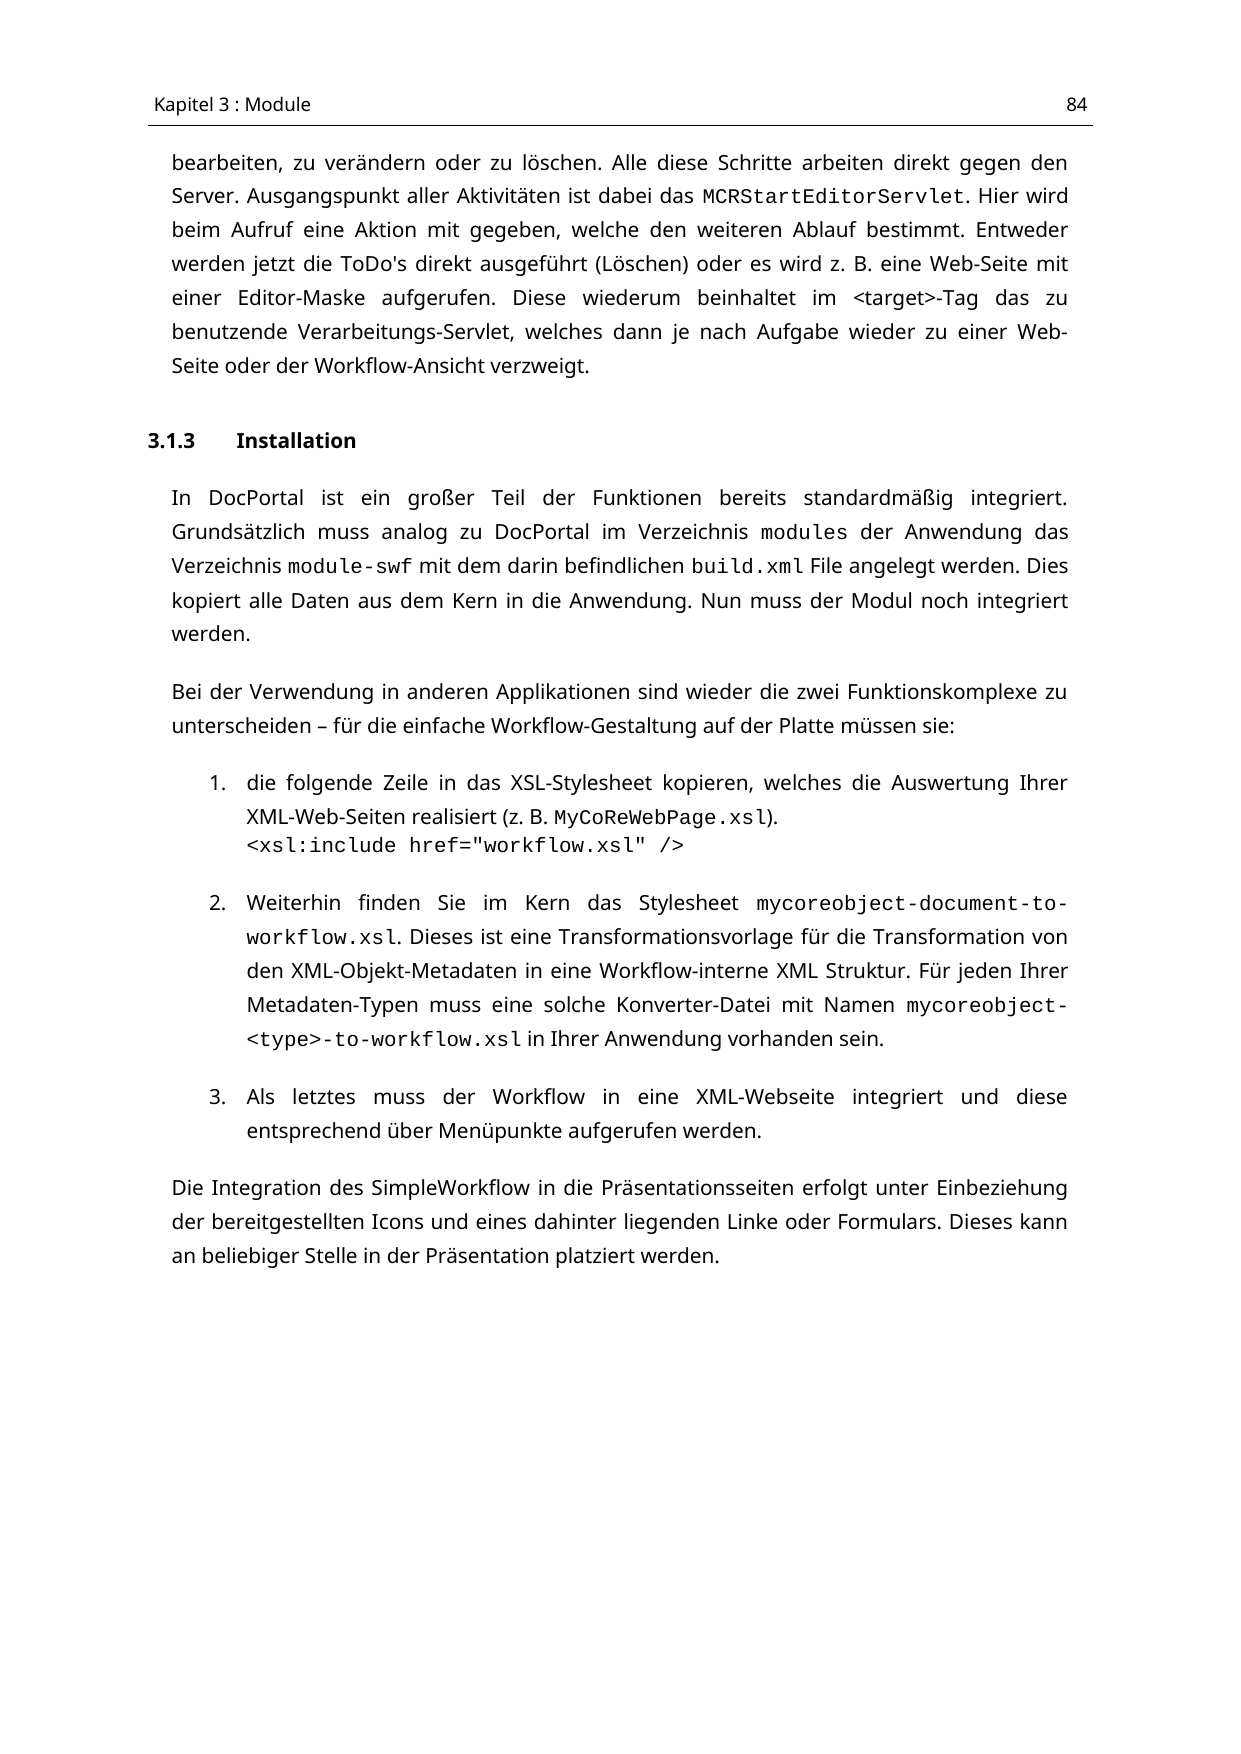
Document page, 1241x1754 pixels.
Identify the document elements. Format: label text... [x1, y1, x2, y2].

text bearbeiten, zu verändern oder zu löschen. Alle diese Schritte arbeiten direkt gegen den Server. Ausgangspunkt aller Aktivitäten ist dabei das MCRStartEditorServlet. Hier wird beim Aufruf eine Aktion mit gegeben, welche den weiteren Ablauf bestimmt. Entweder werden jetzt die ToDo's direkt ausgeführt (Löschen) oder es wird z. B. eine Web-Seite mit einer Editor-Maske aufgerufen. Diese wiederum beinhaltet im <target>-Tag das zu benutzende Verarbeitungs-Servlet, welches dann je nach Aufgabe wieder zu einer Web-Seite oder der Workflow-Ansicht verzweigt. [171, 148, 1069, 379]
list Als letztes muss der Workflow in eine XML-Webseite integriert und diese entsprechend über Menüpunkte aufgerufen werden. [209, 1082, 1069, 1144]
text Die Integration des SimpleWorkflow in die Präsentationsseiten erfolgt unter Einbeziehung der bereitgestellten Icons und eines dahinter liegenden Linke oder Formulars. Dieses kann an beliebiger Stelle in der Präsentation platziert werden. [171, 1173, 1069, 1269]
text In DocPortal ist ein großer Teil der Funktionen bereits standardmäßig integriert. Grundsätzlich muss analog zu DocPortal im Verzeichnis modules der Anwendung das Verzeichnis module-swf mit dem darin befindlichen build.xml File angelegt werden. Dies kopiert alle Daten aus dem Kern in die Anwendung. Nun muss der Modul noch integriert werden. [171, 483, 1069, 648]
subtitle Installation [148, 426, 1092, 454]
list Weiterhin finden Sie im Kern das Stylesheet mycoreobject-document-to-workflow.xsl. Dieses ist eine Transformationsvorlage für die Transformation von den XML-Objekt-Metadaten in eine Workflow-interne XML Struktur. Für jeden Ihrer Metadaten-Typen muss eine solche Konverter-Datei mit Namen mycoreobject-<type>-to-workflow.xsl in Ihrer Anwendung vorhanden sein. [209, 888, 1069, 1053]
list die folgende Zeile in das XSL-Stylesheet kopieren, welches die Auswertung Ihrer XML-Web-Seiten realisiert (z. B. MyCoReWebPage.xsl). <xsl:include href="workflow.xsl" /> [209, 768, 1069, 859]
text Bei der Verwendung in anderen Applikationen sind wieder die zwei Funktionskomplexe zu unterscheiden – für die einfache Workflow-Gestaltung auf der Platte müssen sie: [171, 677, 1069, 739]
